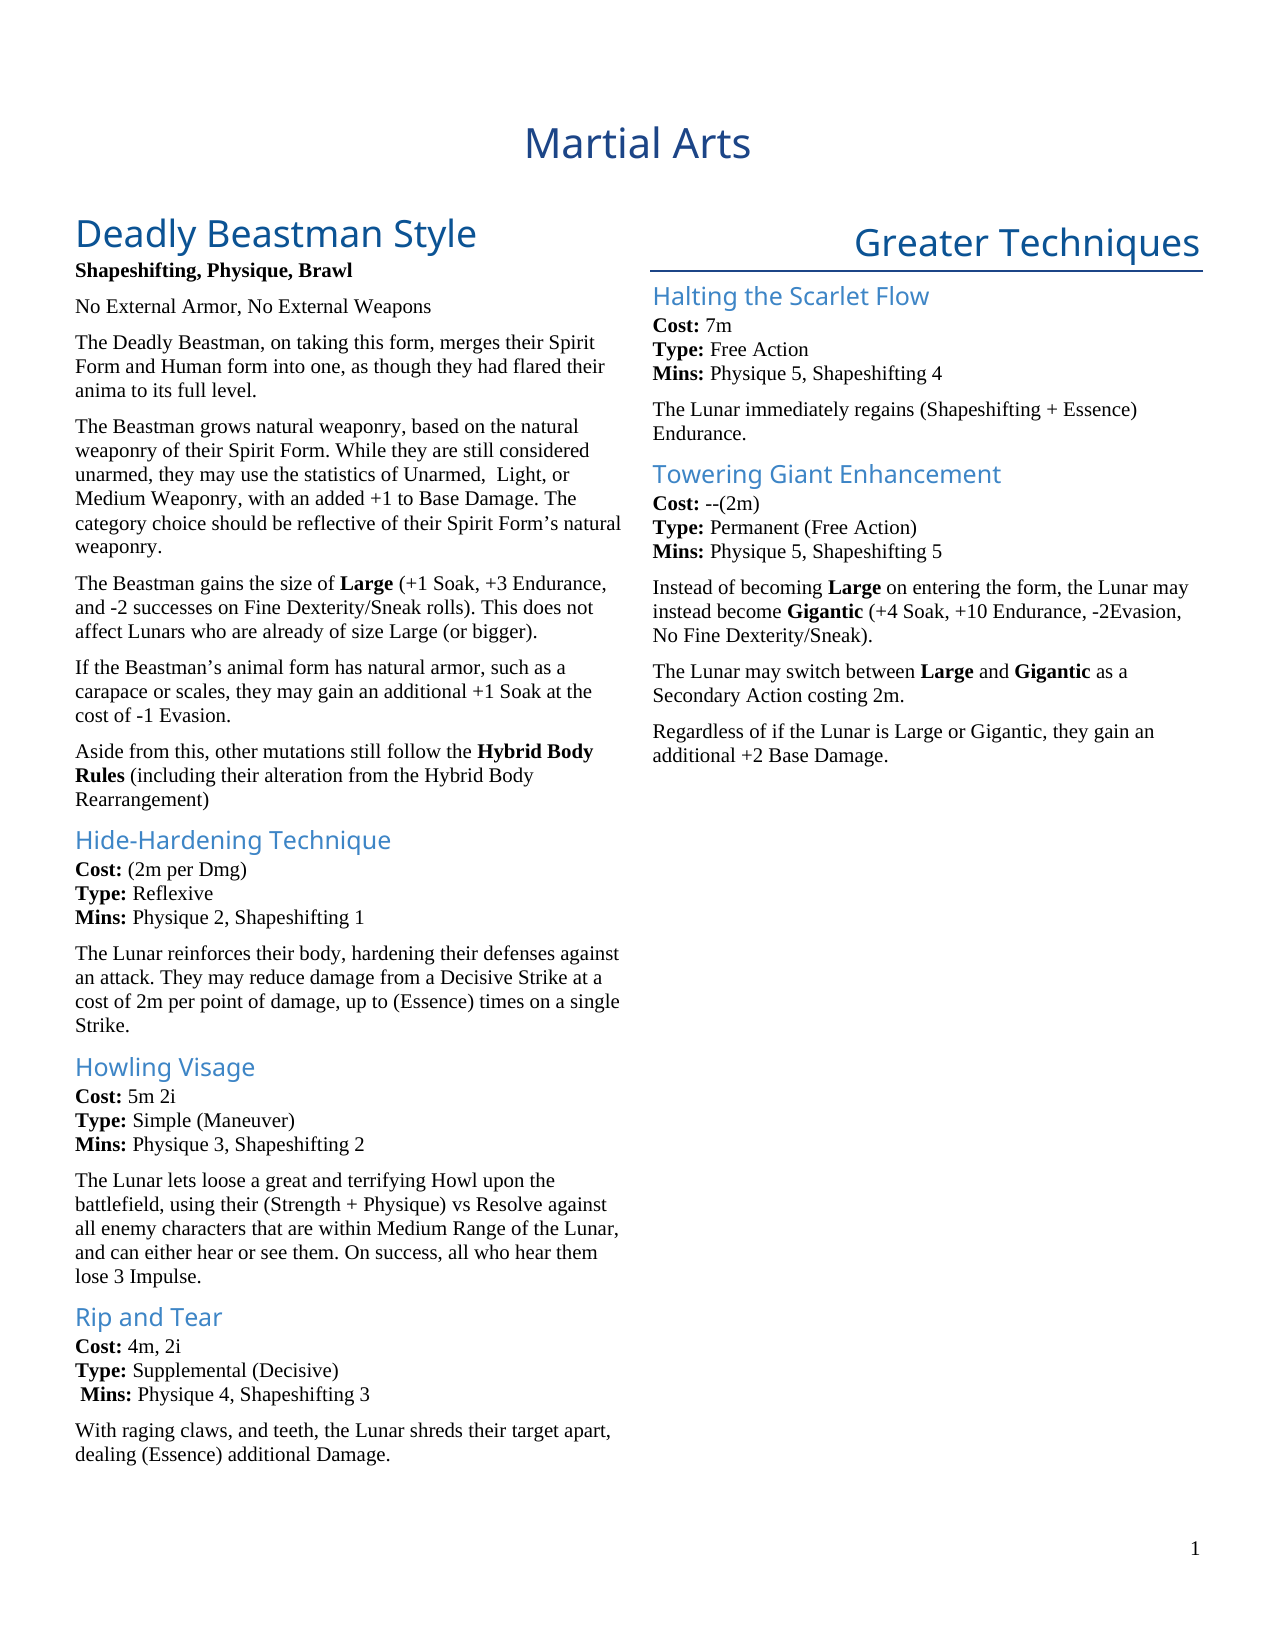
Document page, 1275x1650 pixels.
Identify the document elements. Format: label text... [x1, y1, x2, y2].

text Aside from this, other mutations still follow the Hybrid Body Rules (including their alteration from the Hybrid Body Rearrangement) [75, 739, 622, 811]
subtitle Deadly Beastman Style [75, 207, 622, 258]
subtitle Rip and Tear [75, 1300, 622, 1334]
text Instead of becoming Large on entering the form, the Lunar may instead become Gigantic (+4 Soak, +10 Endurance, -2Evasion, No Fine Dexterity/Sneak). [652, 575, 1200, 647]
text The Lunar lets loose a great and terrifying Howl upon the battlefield, using their (Strength + Physique) vs Resolve against all enemy characters that are within Medium Range of the Lunar, and can either hear or see them. On success, all who hear them lose 3 Impulse. [75, 1168, 622, 1288]
text With raging claws, and teeth, the Lunar shreds their target apart, dealing (Essence) additional Damage. [75, 1418, 622, 1466]
text If the Beastman’s animal form has natural armor, such as a carapace or scales, they may gain an additional +1 Soak at the cost of -1 Evasion. [75, 655, 622, 727]
text The Deadly Beastman, on taking this form, merges their Spirit Form and Human form into one, as though they had flared their anima to its full level. [75, 330, 622, 402]
subtitle Hide-Hardening Technique [75, 823, 622, 857]
text The Beastman grows natural weaponry, based on the natural weaponry of their Spirit Form. While they are still considered unarmed, they may use the statistics of Unarmed, Light, or Medium Weaponry, with an added +1 to Base Damage. The category choice should be reflective of their Spirit Form’s natural weaponry. [75, 414, 622, 558]
text Cost: --(2m) Type: Permanent (Free Action) Mins: Physique 5, Shapeshifting 5 [652, 491, 1200, 563]
text Cost: 7m Type: Free Action Mins: Physique 5, Shapeshifting 4 [652, 313, 1200, 385]
text The Lunar reinforces their body, hardening their defenses against an attack. They may reduce damage from a Decisive Strike at a cost of 2m per point of damage, up to (Essence) times on a single Strike. [75, 941, 622, 1037]
text The Lunar may switch between Large and Gigantic as a Secondary Action costing 2m. [652, 659, 1200, 707]
subtitle Martial Arts [75, 114, 1200, 171]
subtitle Howling Visage [75, 1049, 622, 1083]
text Shapeshifting, Physique, Brawl [75, 258, 622, 282]
text Cost: 4m, 2i Type: Supplemental (Decisive) Mins: Physique 4, Shapeshifting 3 [75, 1334, 622, 1406]
subtitle Greater Techniques [649, 213, 1203, 272]
text Regardless of if the Lunar is Large or Gigantic, they gain an additional +2 Base Damage. [652, 719, 1200, 767]
text No External Armor, No External Weapons [75, 294, 622, 318]
text Cost: 5m 2i Type: Simple (Maneuver) Mins: Physique 3, Shapeshifting 2 [75, 1083, 622, 1156]
text Cost: (2m per Dmg) Type: Reflexive Mins: Physique 2, Shapeshifting 1 [75, 857, 622, 929]
subtitle Towering Giant Enhancement [652, 457, 1200, 491]
text The Lunar immediately regains (Shapeshifting + Essence) Endurance. [652, 397, 1200, 445]
subtitle Halting the Scarlet Flow [652, 278, 1200, 313]
text The Beastman gains the size of Large (+1 Soak, +3 Endurance, and -2 successes on Fine Dexterity/Sneak rolls). This does not affect Lunars who are already of size Large (or bigger). [75, 571, 622, 643]
